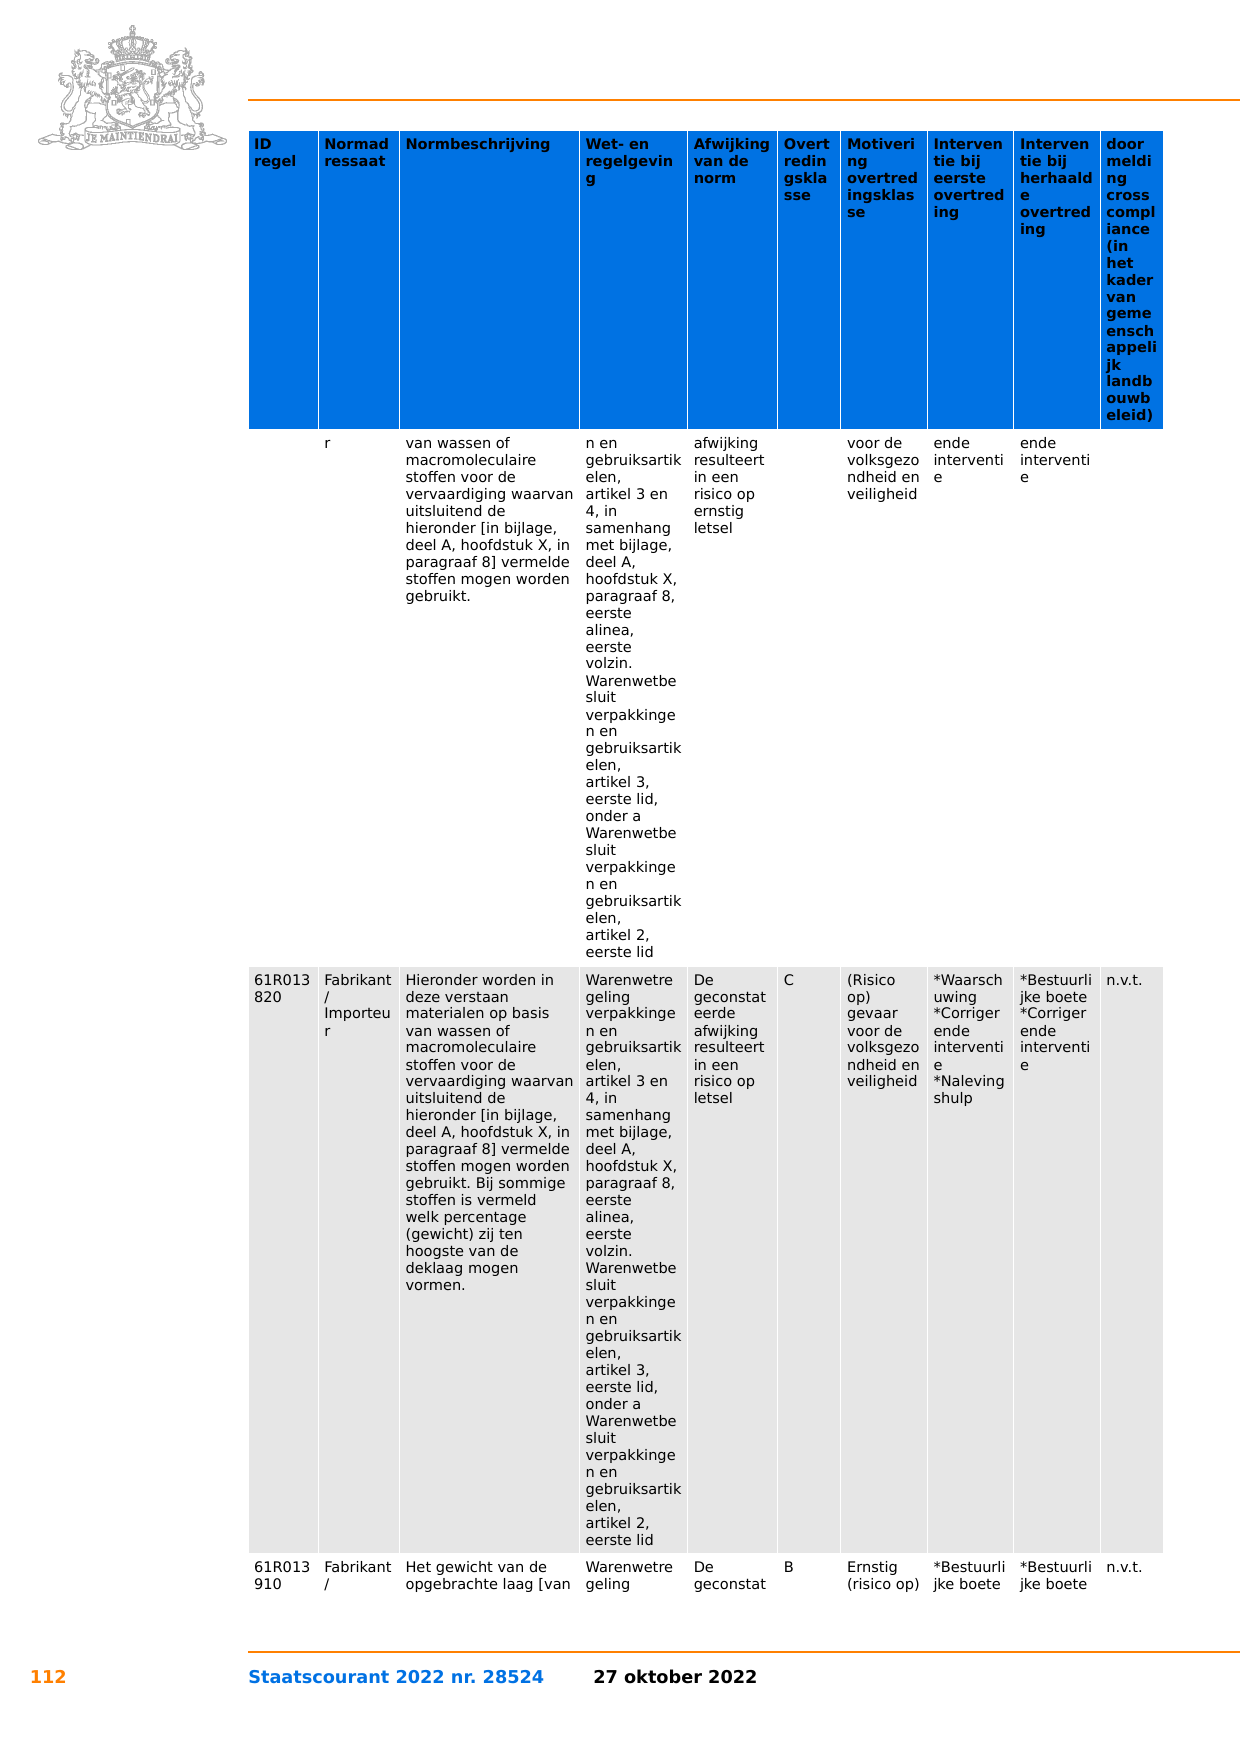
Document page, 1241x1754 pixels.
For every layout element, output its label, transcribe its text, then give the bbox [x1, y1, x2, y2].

table_cell n.v.t. [1101, 1555, 1163, 1598]
table_cell *Bestuurlijke boete *Corrigerende interventie [1014, 967, 1100, 1553]
table_header Interventie bij eerste overtreding [928, 131, 1013, 429]
table_cell Het gewicht van de opgebrachte laag [van [400, 1555, 579, 1598]
table_cell ende interventie [928, 430, 1013, 966]
table_cell van wassen of macromoleculaire stoffen voor de vervaardiging waarvan uitsluitend de hieronder [in bijlage, deel A, hoofdstuk X, in paragraaf 8] vermelde stoffen mogen worden gebruikt. [400, 430, 579, 966]
table_cell Ernstig (risico op) [841, 1555, 927, 1598]
table_cell ende interventie [1014, 430, 1100, 966]
table_cell De geconstat [688, 1555, 777, 1598]
table_header Interventie bij herhaalde overtreding [1014, 131, 1100, 429]
table_cell B [778, 1555, 840, 1598]
table_cell Fabrikant / [319, 1555, 399, 1598]
table_header doormelding cross compliance (in het kader van gemeenschappelijk landbouwbeleid) [1101, 131, 1163, 429]
table_header Overtredingsklasse [778, 131, 840, 429]
table_cell (Risico op) gevaar voor de volksgezondheid en veiligheid [841, 967, 927, 1553]
table_cell C [778, 967, 840, 1553]
table_cell 61R013910 [249, 1555, 318, 1598]
table_header Motivering overtredingsklasse [841, 131, 927, 429]
table_cell Hieronder worden in deze verstaan materialen op basis van wassen of macromoleculaire stoffen voor de vervaardiging waarvan uitsluitend de hieronder [in bijlage, deel A, hoofdstuk X, in paragraaf 8] vermelde stoffen mogen worden gebruikt. Bij sommige stoffen is vermeld welk percentage (gewicht) zij ten hoogste van de deklaag mogen vormen. [400, 967, 579, 1553]
table_cell Warenwetregeling verpakkingen en gebruiksartikelen, artikel 3 en 4, in samenhang met bijlage, deel A, hoofdstuk X, paragraaf 8, eerste alinea, eerste volzin. Warenwetbesluit verpakkingen en gebruiksartikelen, artikel 3, eerste lid, onder a Warenwetbesluit verpakkingen en gebruiksartikelen, artikel 2, eerste lid [580, 967, 687, 1553]
table_cell Warenwetregeling [580, 1555, 687, 1598]
table_cell *Waarschuwing *Corrigerende interventie *Nalevingshulp [928, 967, 1013, 1553]
table_cell *Bestuurlijke boete [1014, 1555, 1100, 1598]
table_cell afwijking resulteert in een risico op ernstig letsel [688, 430, 777, 966]
table_cell 61R013820 [249, 967, 318, 1553]
table_cell [778, 430, 840, 966]
table_header Normadressaat [319, 131, 399, 429]
table_header Afwijking van de norm [688, 131, 777, 429]
table_cell voor de volksgezondheid en veiligheid [841, 430, 927, 966]
table_header ID regel [249, 131, 318, 429]
table_cell *Bestuurlijke boete [928, 1555, 1013, 1598]
table_cell n.v.t. [1101, 967, 1163, 1553]
table_header Wet- en regelgeving [580, 131, 687, 429]
table_cell [249, 430, 318, 966]
table_cell De geconstateerde afwijking resulteert in een risico op letsel [688, 967, 777, 1553]
table_cell [1101, 430, 1163, 966]
table_header Normbeschrijving [400, 131, 579, 429]
table_cell Fabrikant / Importeur [319, 967, 399, 1553]
table_cell n en gebruiksartikelen, artikel 3 en 4, in samenhang met bijlage, deel A, hoofdstuk X, paragraaf 8, eerste alinea, eerste volzin. Warenwetbesluit verpakkingen en gebruiksartikelen, artikel 3, eerste lid, onder a Warenwetbesluit verpakkingen en gebruiksartikelen, artikel 2, eerste lid [580, 430, 687, 966]
table_cell r [319, 430, 399, 966]
picture [38, 25, 227, 150]
